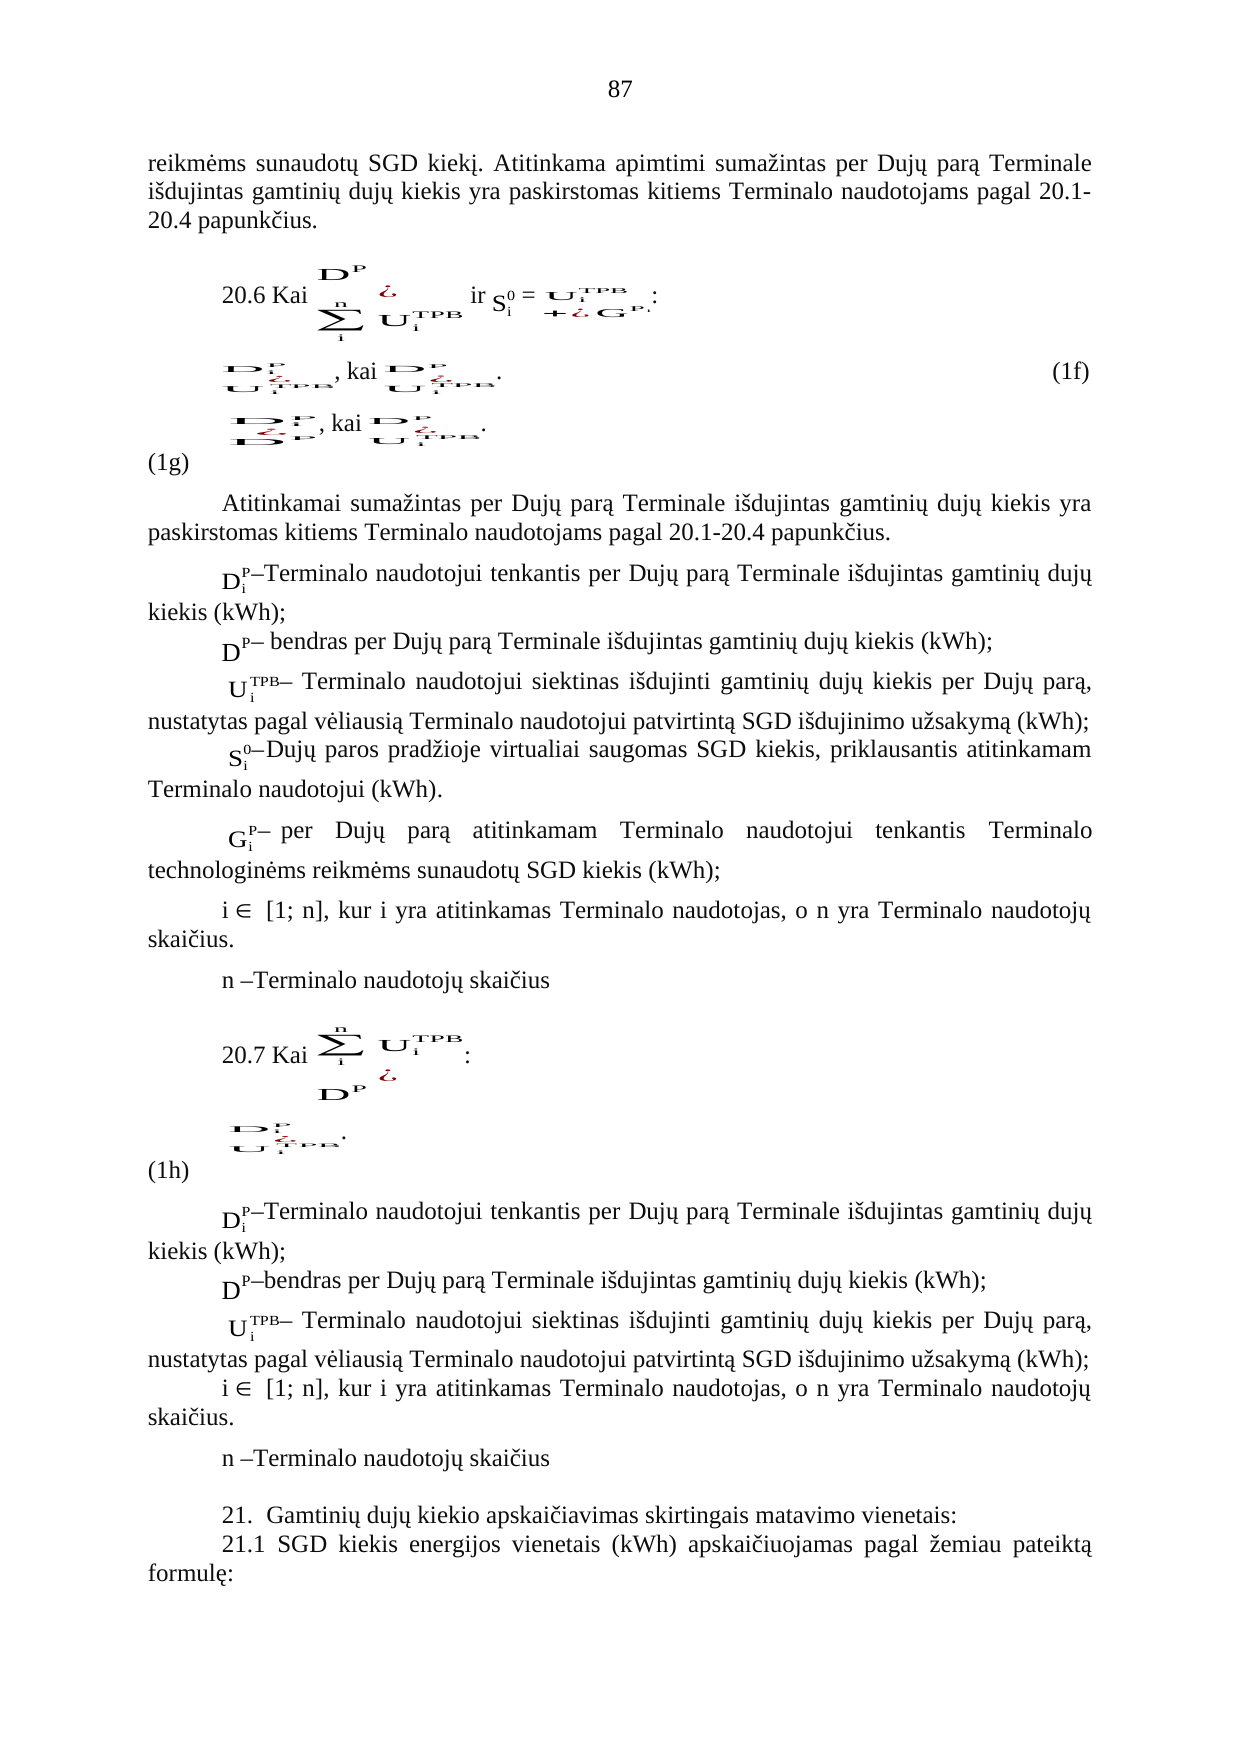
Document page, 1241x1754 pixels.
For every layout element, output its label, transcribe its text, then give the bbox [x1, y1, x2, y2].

text 20.7 Kai : [148, 1023, 1092, 1104]
text n –Terminalo naudotojų skaičius [148, 1443, 1092, 1471]
text n –Terminalo naudotojų skaičius [148, 965, 1092, 994]
text i  [1; n], kur i yra atitinkamas Terminalo naudotojas, o n yra Terminalo naudotojų skaičius. [148, 896, 1092, 953]
text – Terminalo naudotojui siektinas išdujinti gamtinių dujų kiekis per Dujų parą, nustatytas pagal vėliausią Terminalo naudotojui patvirtintą SGD išdujinimo užsakymą (kWh); [148, 1305, 1092, 1373]
text – per Dujų parą atitinkamam Terminalo naudotojui tenkantis Terminalo technologinėms reikmėms sunaudotų SGD kiekis (kWh); [148, 815, 1092, 884]
text – Terminalo naudotojui siektinas išdujinti gamtinių dujų kiekis per Dujų parą, nustatytas pagal vėliausią Terminalo naudotojui patvirtintą SGD išdujinimo užsakymą (kWh); [148, 666, 1092, 734]
text i  [1; n], kur i yra atitinkamas Terminalo naudotojas, o n yra Terminalo naudotojų skaičius. [148, 1373, 1092, 1431]
text reikmėms sunaudotų SGD kiekį. Atitinkama apimtimi sumažintas per Dujų parą Terminale išdujintas gamtinių dujų kiekis yra paskirstomas kitiems Terminalo naudotojams pagal 20.1-20.4 papunkčius. [148, 148, 1092, 234]
text 21.1 SGD kiekis energijos vienetais (kWh) apskaičiuojamas pagal žemiau pateiktą formulę: [148, 1529, 1092, 1586]
text – Dujų paros pradžioje virtualiai saugomas SGD kiekis, priklausantis atitinkamam Terminalo naudotojui (kWh). [148, 734, 1092, 803]
text , kai . (1g) [148, 408, 1092, 476]
text , kai . (1f) [148, 356, 1092, 396]
text 20.6 Kai ir = : [148, 263, 1092, 344]
text . (1h) [148, 1116, 1092, 1184]
text 21. Gamtinių dujų kiekio apskaičiavimas skirtingais matavimo vienetais: [148, 1500, 1092, 1529]
text – bendras per Dujų parą Terminale išdujintas gamtinių dujų kiekis (kWh); [148, 626, 1092, 666]
text –Terminalo naudotojui tenkantis per Dujų parą Terminale išdujintas gamtinių dujų kiekis (kWh); [148, 558, 1092, 626]
text –Terminalo naudotojui tenkantis per Dujų parą Terminale išdujintas gamtinių dujų kiekis (kWh); [148, 1196, 1092, 1265]
text –bendras per Dujų parą Terminale išdujintas gamtinių dujų kiekis (kWh); [148, 1265, 1092, 1305]
text Atitinkamai sumažintas per Dujų parą Terminale išdujintas gamtinių dujų kiekis yra paskirstomas kitiems Terminalo naudotojams pagal 20.1-20.4 papunkčius. [148, 488, 1092, 546]
